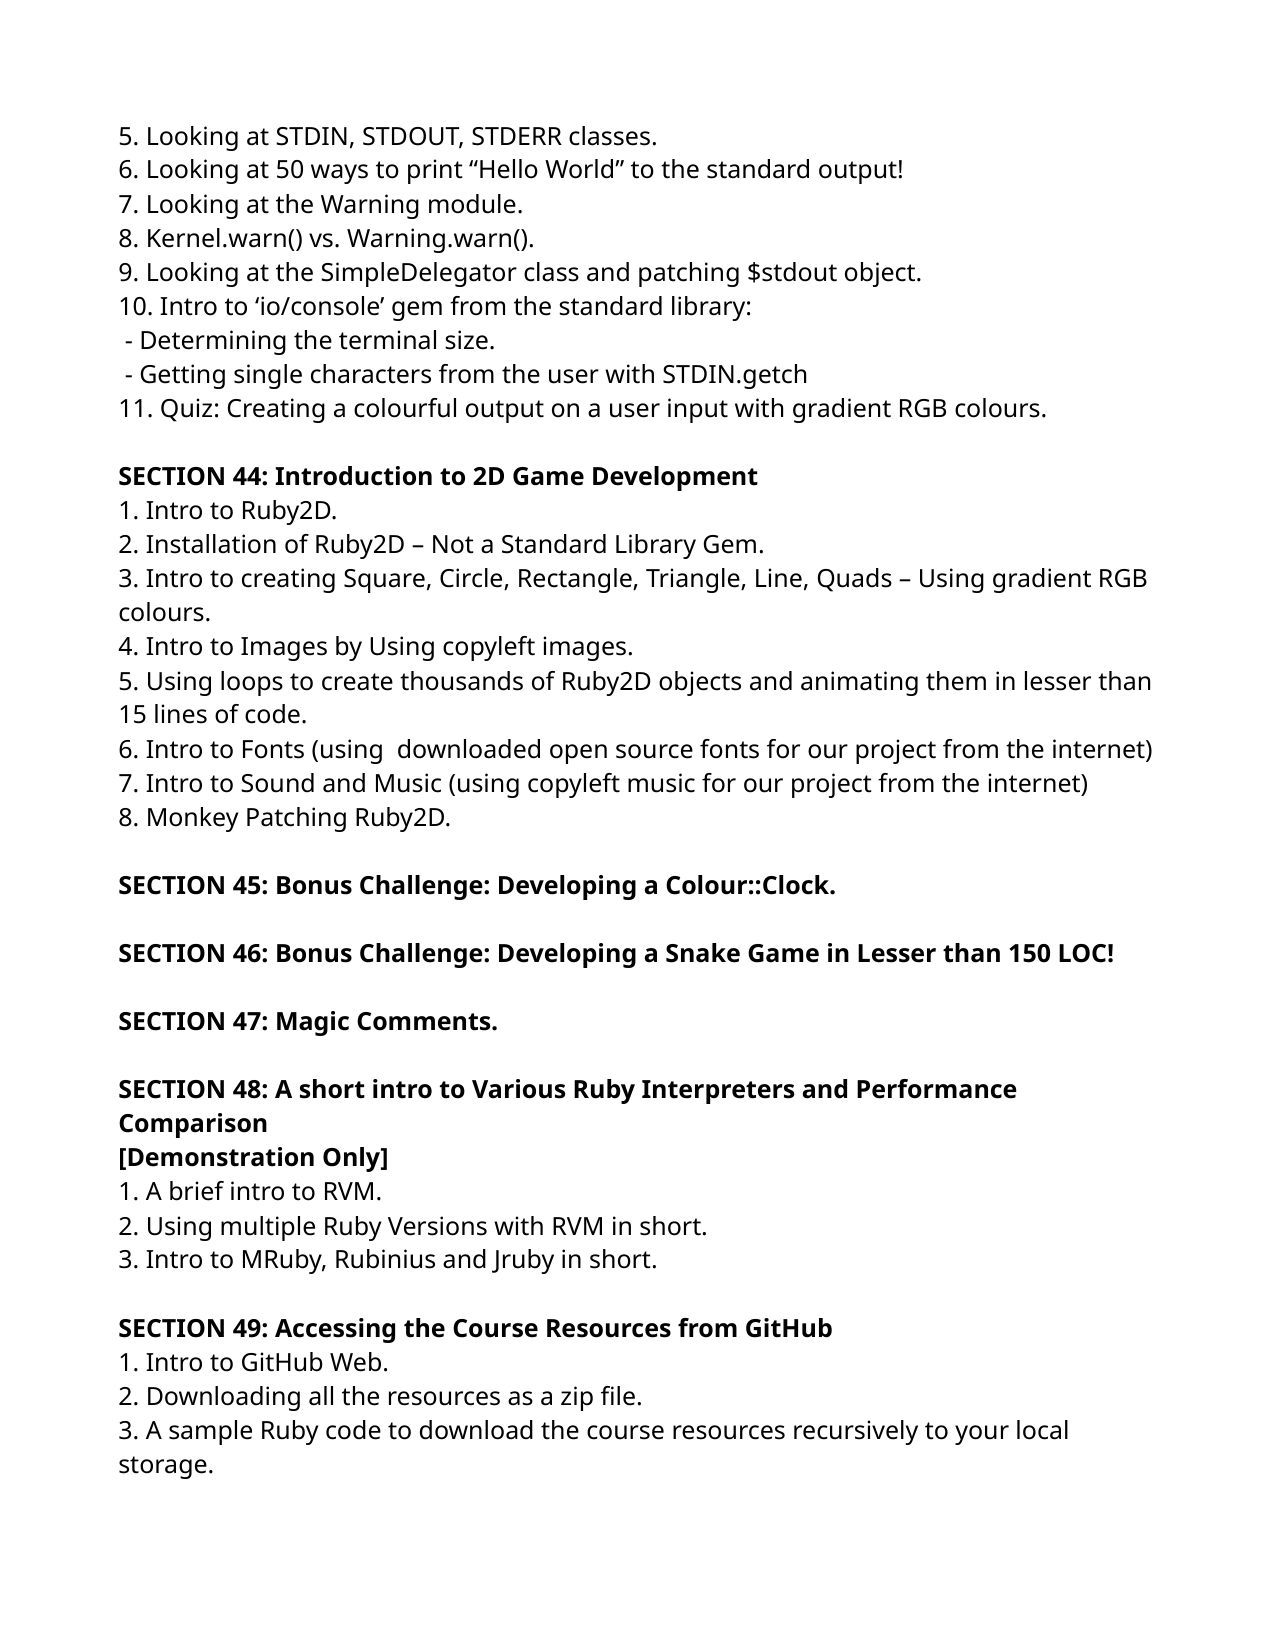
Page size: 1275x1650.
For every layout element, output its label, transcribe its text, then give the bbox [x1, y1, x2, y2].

text - Getting single characters from the user with STDIN.getch [118, 357, 1157, 391]
text 5. Using loops to create thousands of Ruby2D objects and animating them in lesser than 15 lines of code. [118, 663, 1157, 731]
text 6. Looking at 50 ways to print “Hello World” to the standard output! [118, 152, 1157, 186]
text 7. Looking at the Warning module. [118, 186, 1157, 220]
text 2. Using multiple Ruby Versions with RVM in short. [118, 1208, 1157, 1242]
text SECTION 46: Bonus Challenge: Developing a Snake Game in Lesser than 150 LOC! [118, 936, 1157, 970]
text 8. Monkey Patching Ruby2D. [118, 799, 1157, 833]
text 2. Installation of Ruby2D – Not a Standard Library Gem. [118, 527, 1157, 561]
text 9. Looking at the SimpleDelegator class and patching $stdout object. [118, 254, 1157, 288]
text SECTION 49: Accessing the Course Resources from GitHub [118, 1310, 1157, 1344]
text SECTION 45: Bonus Challenge: Developing a Colour::Clock. [118, 867, 1157, 902]
text [Demonstration Only] [118, 1140, 1157, 1174]
text SECTION 47: Magic Comments. [118, 1004, 1157, 1038]
text 6. Intro to Fonts (using downloaded open source fonts for our project from the internet) [118, 731, 1157, 765]
text - Determining the terminal size. [118, 322, 1157, 357]
text 11. Quiz: Creating a colourful output on a user input with gradient RGB colours. [118, 391, 1157, 425]
text 2. Downloading all the resources as a zip file. [118, 1378, 1157, 1412]
text 4. Intro to Images by Using copyleft images. [118, 629, 1157, 663]
text 1. Intro to Ruby2D. [118, 493, 1157, 527]
text 1. A brief intro to RVM. [118, 1174, 1157, 1208]
text 7. Intro to Sound and Music (using copyleft music for our project from the internet) [118, 765, 1157, 799]
text 5. Looking at STDIN, STDOUT, STDERR classes. [118, 118, 1157, 152]
text 3. Intro to MRuby, Rubinius and Jruby in short. [118, 1242, 1157, 1276]
text 8. Kernel.warn() vs. Warning.warn(). [118, 220, 1157, 254]
text SECTION 48: A short intro to Various Ruby Interpreters and Performance Comparison [118, 1072, 1157, 1140]
text 10. Intro to ‘io/console’ gem from the standard library: [118, 288, 1157, 322]
text SECTION 44: Introduction to 2D Game Development [118, 459, 1157, 493]
text 3. A sample Ruby code to download the course resources recursively to your local storage. [118, 1412, 1157, 1481]
text 3. Intro to creating Square, Circle, Rectangle, Triangle, Line, Quads – Using gradient RGB colours. [118, 561, 1157, 629]
text 1. Intro to GitHub Web. [118, 1344, 1157, 1378]
